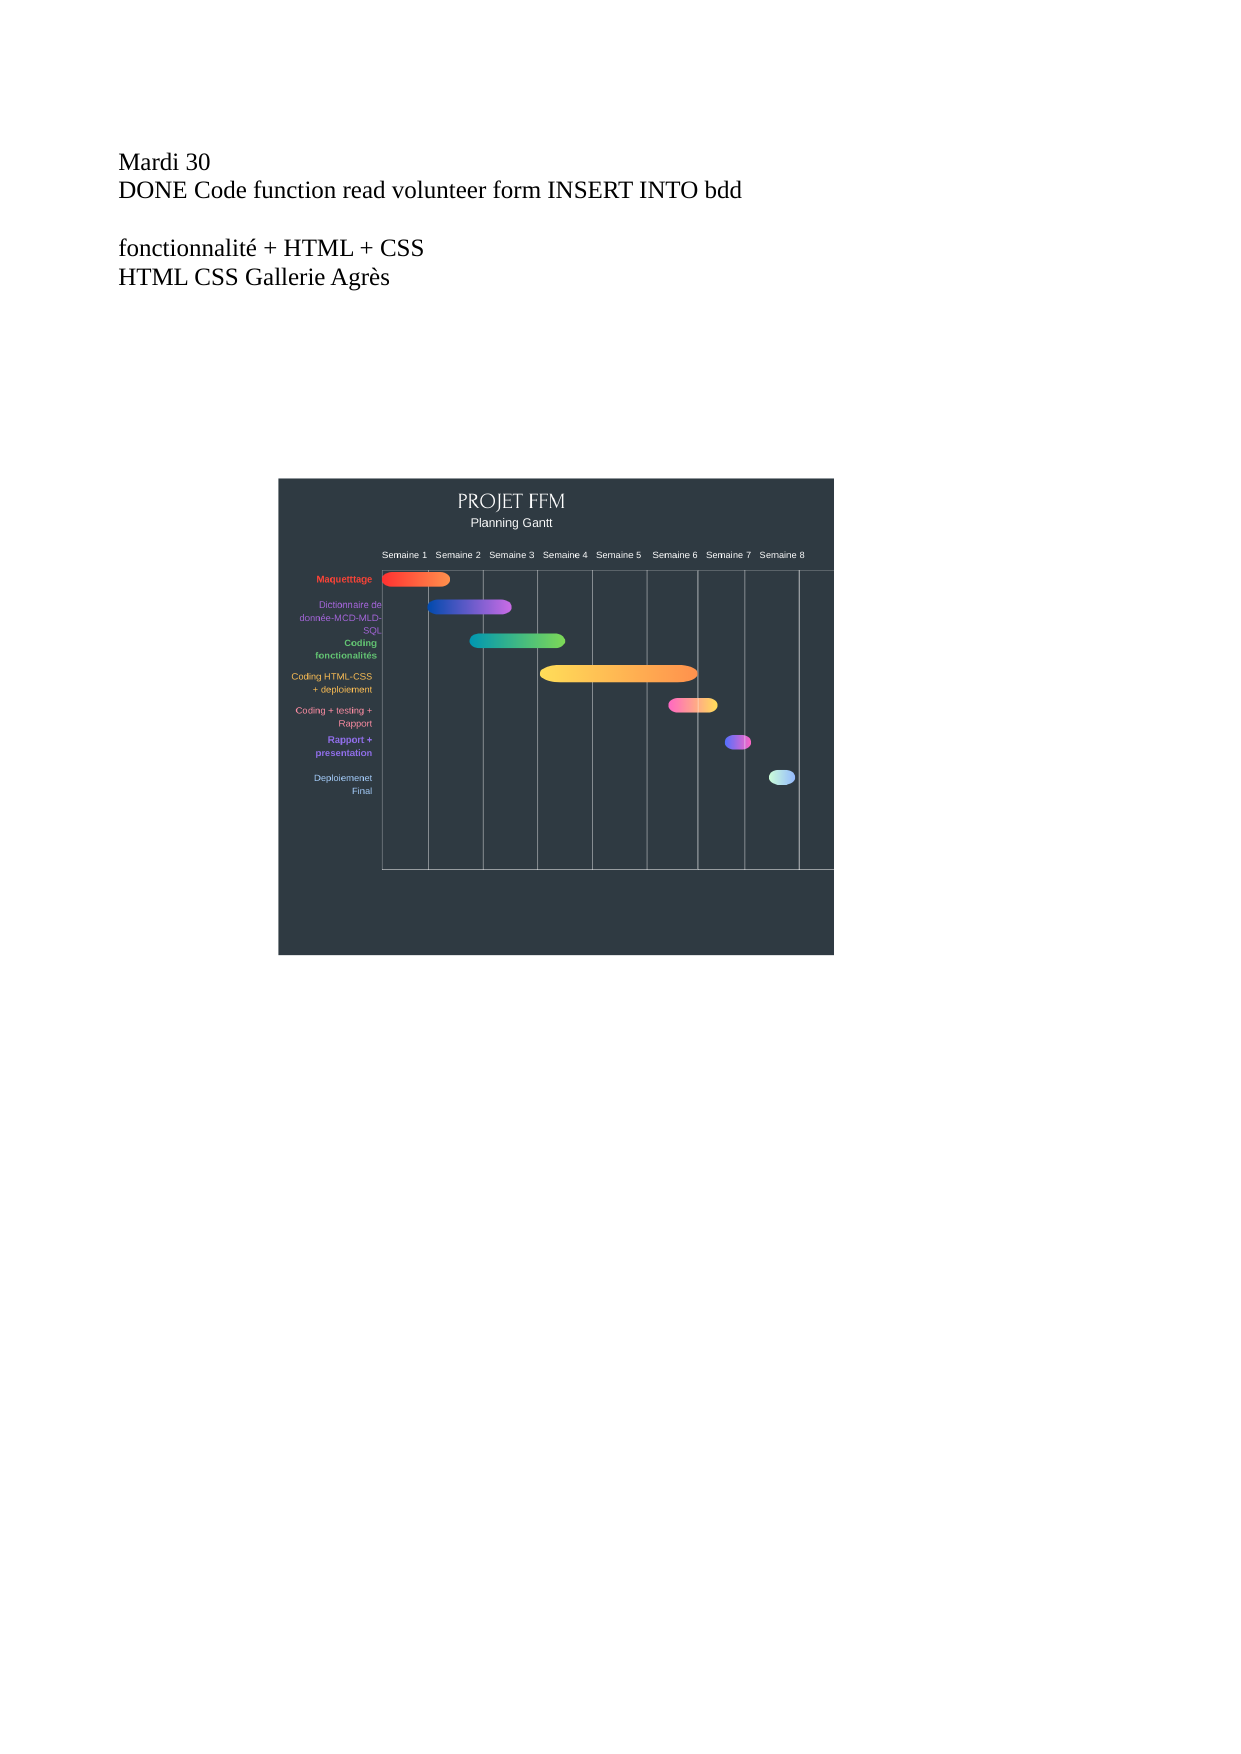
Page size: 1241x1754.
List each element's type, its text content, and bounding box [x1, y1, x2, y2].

text DONE Code function read volunteer form INSERT INTO bdd [118, 176, 1122, 204]
text HTML CSS Gallerie Agrès [118, 262, 1122, 291]
text Mardi 30 [118, 147, 1122, 176]
picture [118, 434, 1123, 999]
text fonctionnalité + HTML + CSS [118, 233, 1122, 262]
